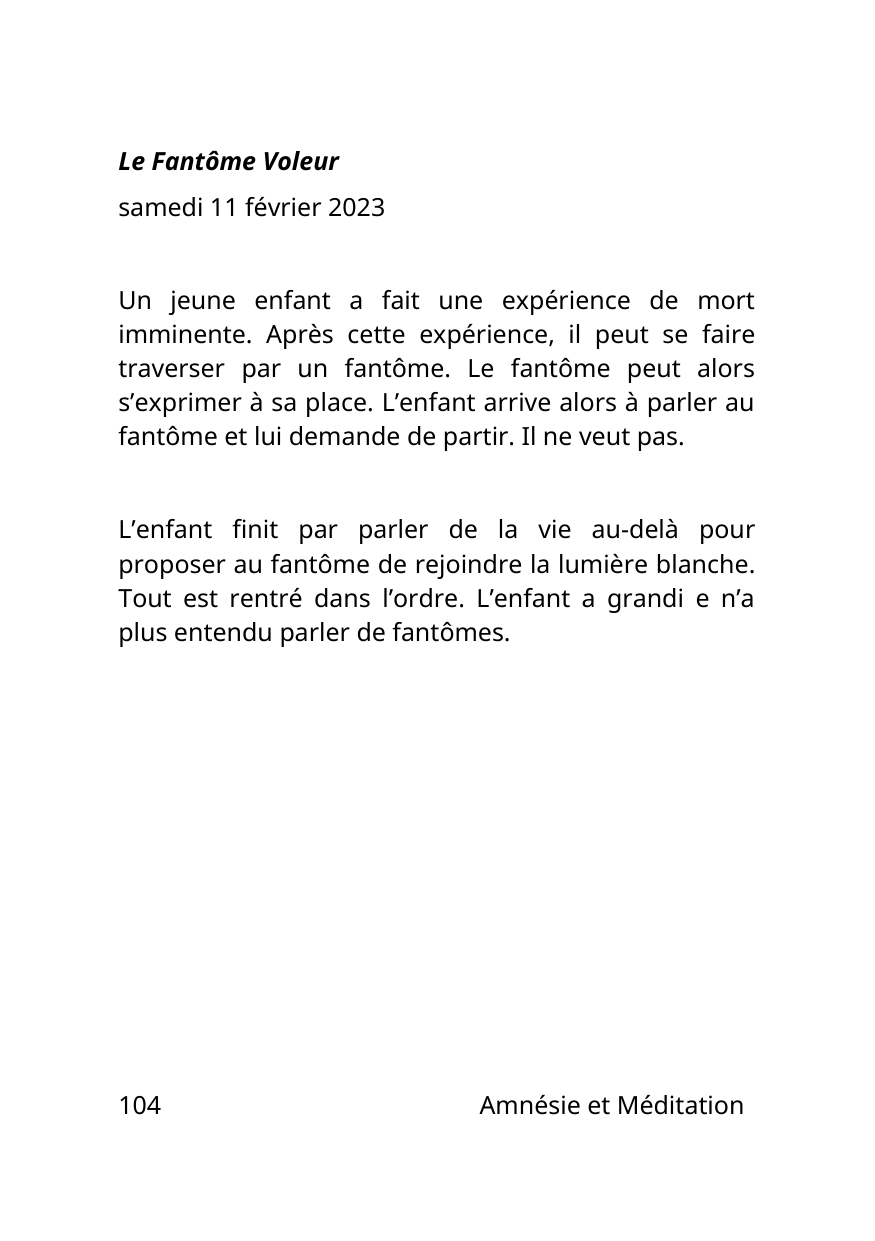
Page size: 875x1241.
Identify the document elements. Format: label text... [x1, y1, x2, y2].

text Un jeune enfant a fait une expérience de mort imminente. Après cette expérience, il peut se faire traverser par un fantôme. Le fantôme peut alors s’exprimer à sa place. L’enfant arrive alors à parler au fantôme et lui demande de partir. Il ne veut pas. [118, 283, 756, 453]
subtitle Le Fantôme Voleur [118, 143, 756, 177]
text L’enfant finit par parler de la vie au-delà pour proposer au fantôme de rejoindre la lumière blanche. Tout est rentré dans l’ordre. L’enfant a grandi e n’a plus entendu parler de fantômes. [118, 512, 756, 648]
text samedi 11 février 2023 [118, 190, 756, 224]
